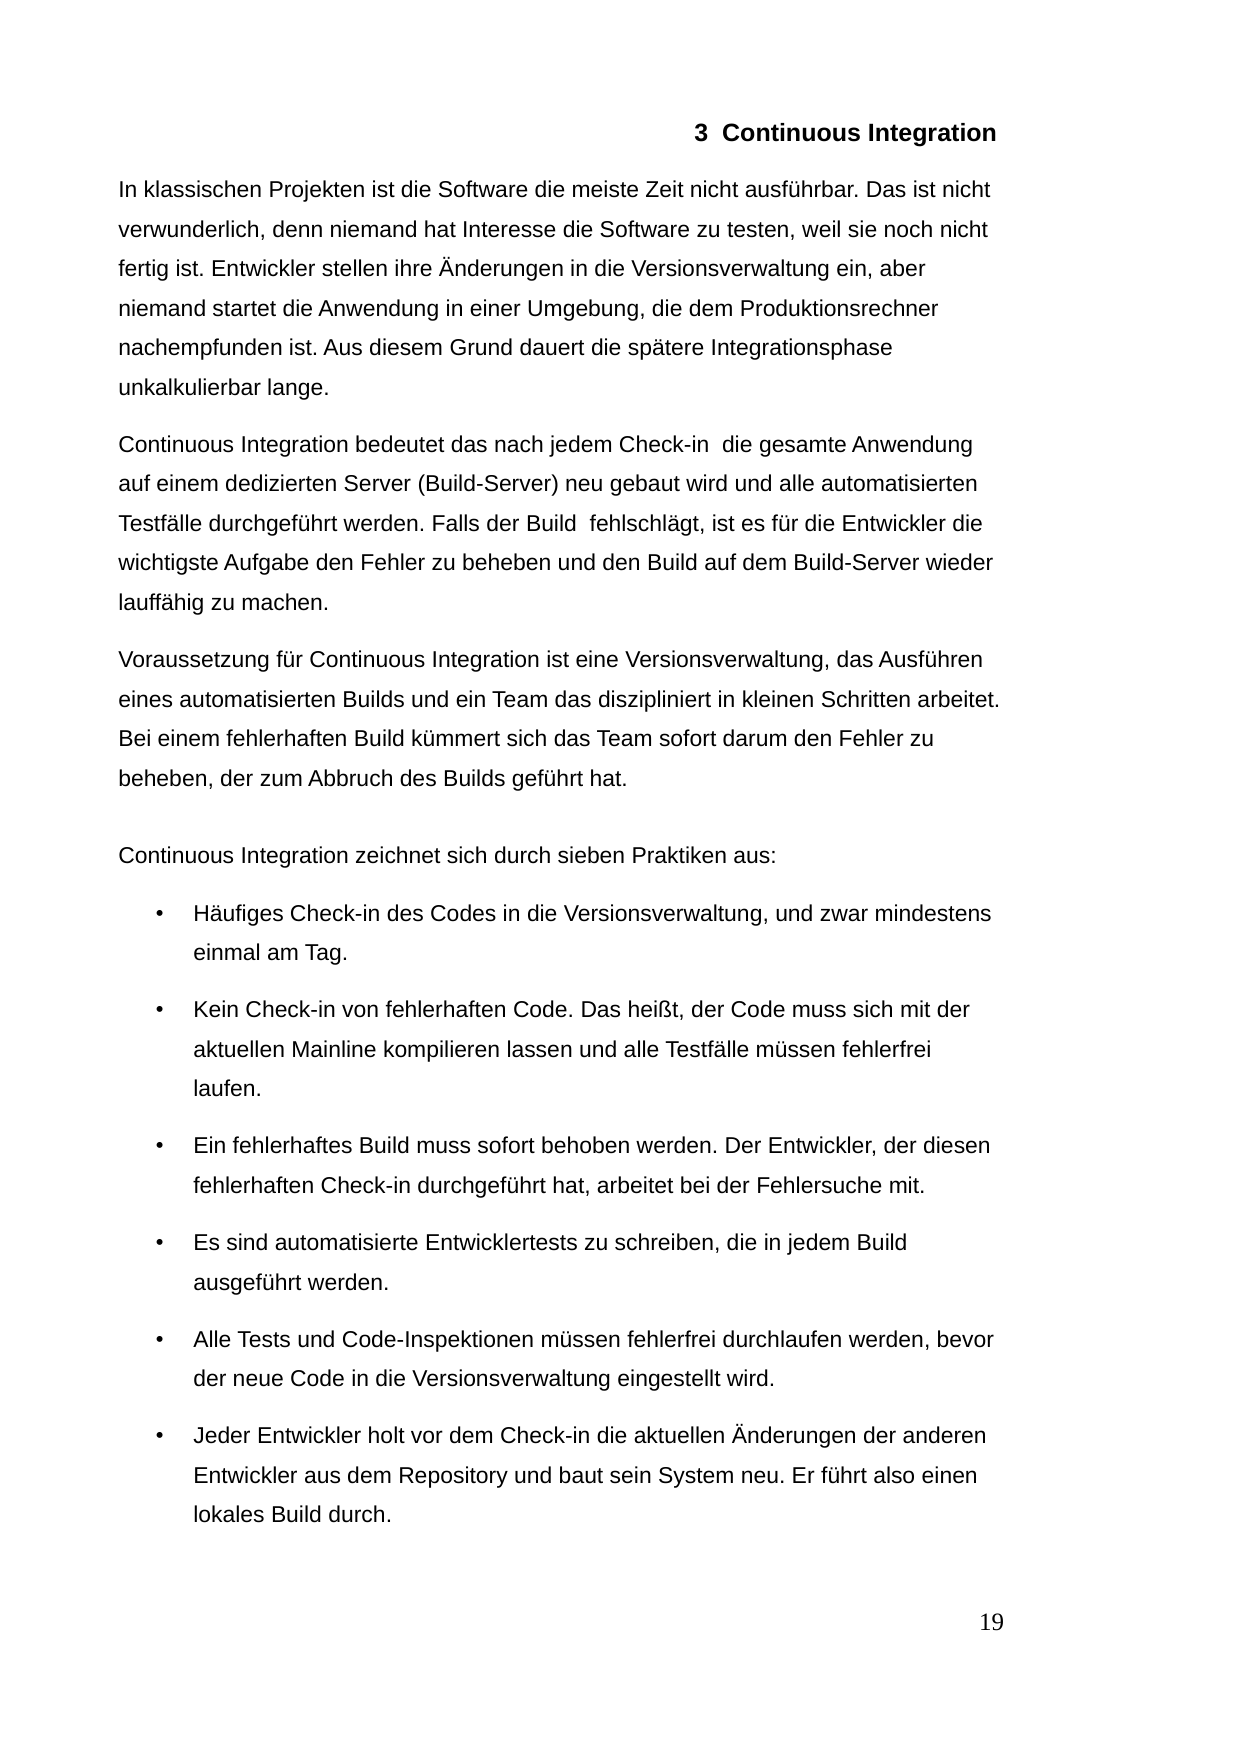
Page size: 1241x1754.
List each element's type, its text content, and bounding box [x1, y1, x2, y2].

list Alle Tests und Code-Inspektionen müssen fehlerfrei durchlaufen werden, bevor der neue Code in die Versionsverwaltung eingestellt wird. [156, 1326, 1004, 1392]
list Kein Check-in von fehlerhaften Code. Das heißt, der Code muss sich mit der aktuellen Mainline kompilieren lassen und alle Testfälle müssen fehlerfrei laufen. [156, 996, 1004, 1102]
text In klassischen Projekten ist die Software die meiste Zeit nicht ausführbar. Das ist nicht verwunderlich, denn niemand hat Interesse die Software zu testen, weil sie noch nicht fertig ist. Entwickler stellen ihre Änderungen in die Versionsverwaltung ein, aber niemand startet die Anwendung in einer Umgebung, die dem Produktionsrechner nachempfunden ist. Aus diesem Grund dauert die spätere Integrationsphase unkalkulierbar lange. [118, 176, 1004, 400]
text Voraussetzung für Continuous Integration ist eine Versionsverwaltung, das Ausführen eines automatisierten Builds und ein Team das diszipliniert in kleinen Schritten arbeitet. Bei einem fehlerhaften Build kümmert sich das Team sofort darum den Fehler zu beheben, der zum Abbruch des Builds geführt hat. [118, 646, 1004, 791]
list Häufiges Check-in des Codes in die Versionsverwaltung, und zwar mindestens einmal am Tag. [156, 900, 1004, 966]
text Continuous Integration zeichnet sich durch sieben Praktiken aus: [118, 842, 1004, 869]
list Es sind automatisierte Entwicklertests zu schreiben, die in jedem Build ausgeführt werden. [156, 1229, 1004, 1295]
list Jeder Entwickler holt vor dem Check-in die aktuellen Änderungen der anderen Entwickler aus dem Repository und baut sein System neu. Er führt also einen lokales Build durch. [156, 1422, 1004, 1528]
list Ein fehlerhaftes Build muss sofort behoben werden. Der Entwickler, der diesen fehlerhaften Check-in durchgeführt hat, arbeitet bei der Fehlersuche mit. [156, 1132, 1004, 1198]
text Continuous Integration bedeutet das nach jedem Check-in die gesamte Anwendung auf einem dedizierten Server (Build-Server) neu gebaut wird und alle automatisierten Testfälle durchgeführt werden. Falls der Build fehlschlägt, ist es für die Entwickler die wichtigste Aufgabe den Fehler zu beheben und den Build auf dem Build-Server wieder lauffähig zu machen. [118, 431, 1004, 615]
